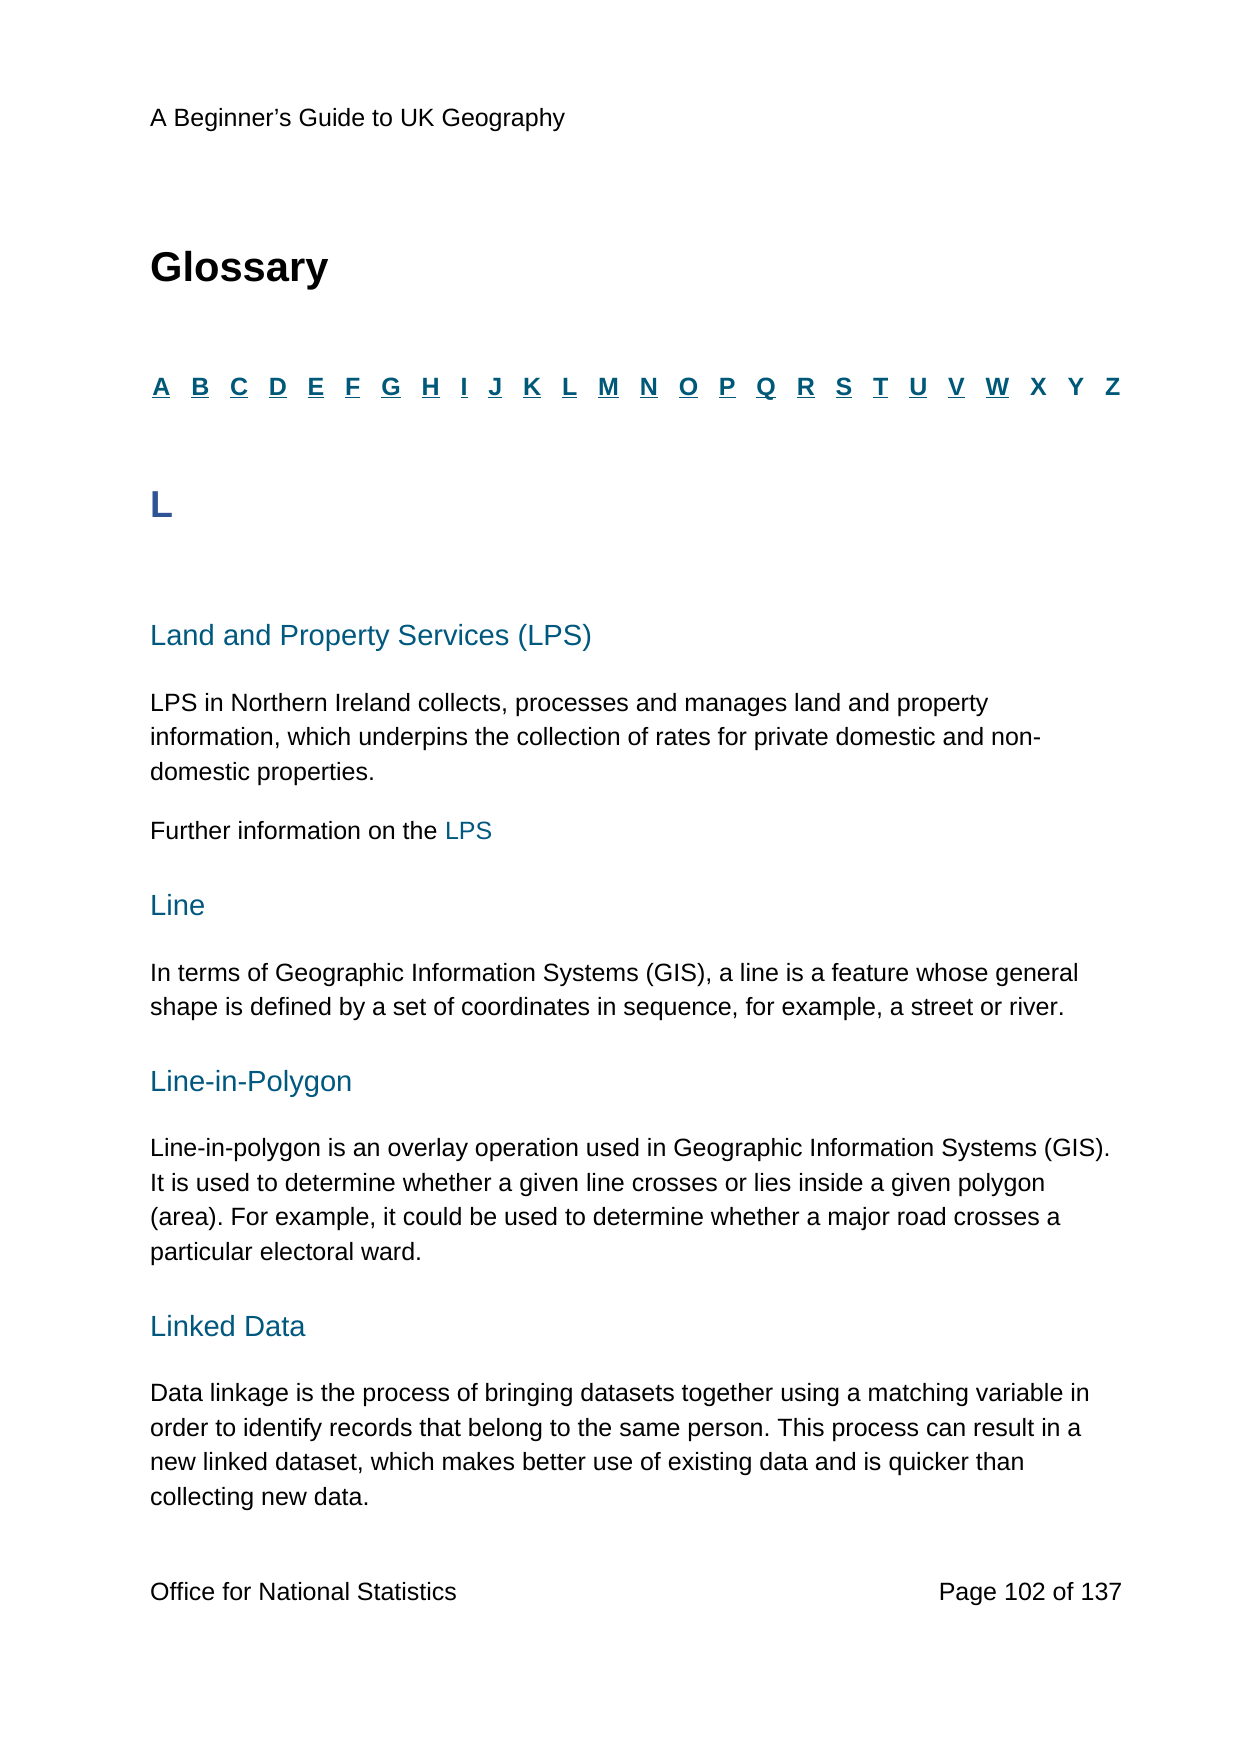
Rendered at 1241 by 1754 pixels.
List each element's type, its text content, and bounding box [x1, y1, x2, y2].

text In terms of Geographic Information Systems (GIS), a line is a feature whose general shape is defined by a set of coordinates in sequence, for example, a street or river. [150, 958, 1122, 1021]
subtitle Line-in-Polygon [150, 1064, 1122, 1098]
text Line-in-polygon is an overlay operation used in Geographic Information Systems (GIS). It is used to determine whether a given line crosses or lies inside a given polygon (area). For example, it could be used to determine whether a major road crosses a particular electoral ward. [150, 1133, 1122, 1266]
subtitle L [150, 482, 1122, 525]
subtitle Linked Data [150, 1309, 1122, 1342]
subtitle Land and Property Services (LPS) [150, 618, 1122, 652]
text Further information on the LPS [150, 816, 1122, 845]
text LPS in Northern Ireland collects, processes and manages land and property information, which underpins the collection of rates for private domestic and non-domestic properties. [150, 688, 1122, 786]
subtitle Line [150, 888, 1122, 922]
text A B C D E F G H I J K L M N O P Q R S T U V W X Y Z [150, 372, 1122, 400]
subtitle Glossary [150, 242, 1122, 290]
text Data linkage is the process of bringing datasets together using a matching variable in order to identify records that belong to the same person. This process can result in a new linked dataset, which makes better use of existing data and is quicker than collecting new data. [150, 1378, 1122, 1510]
